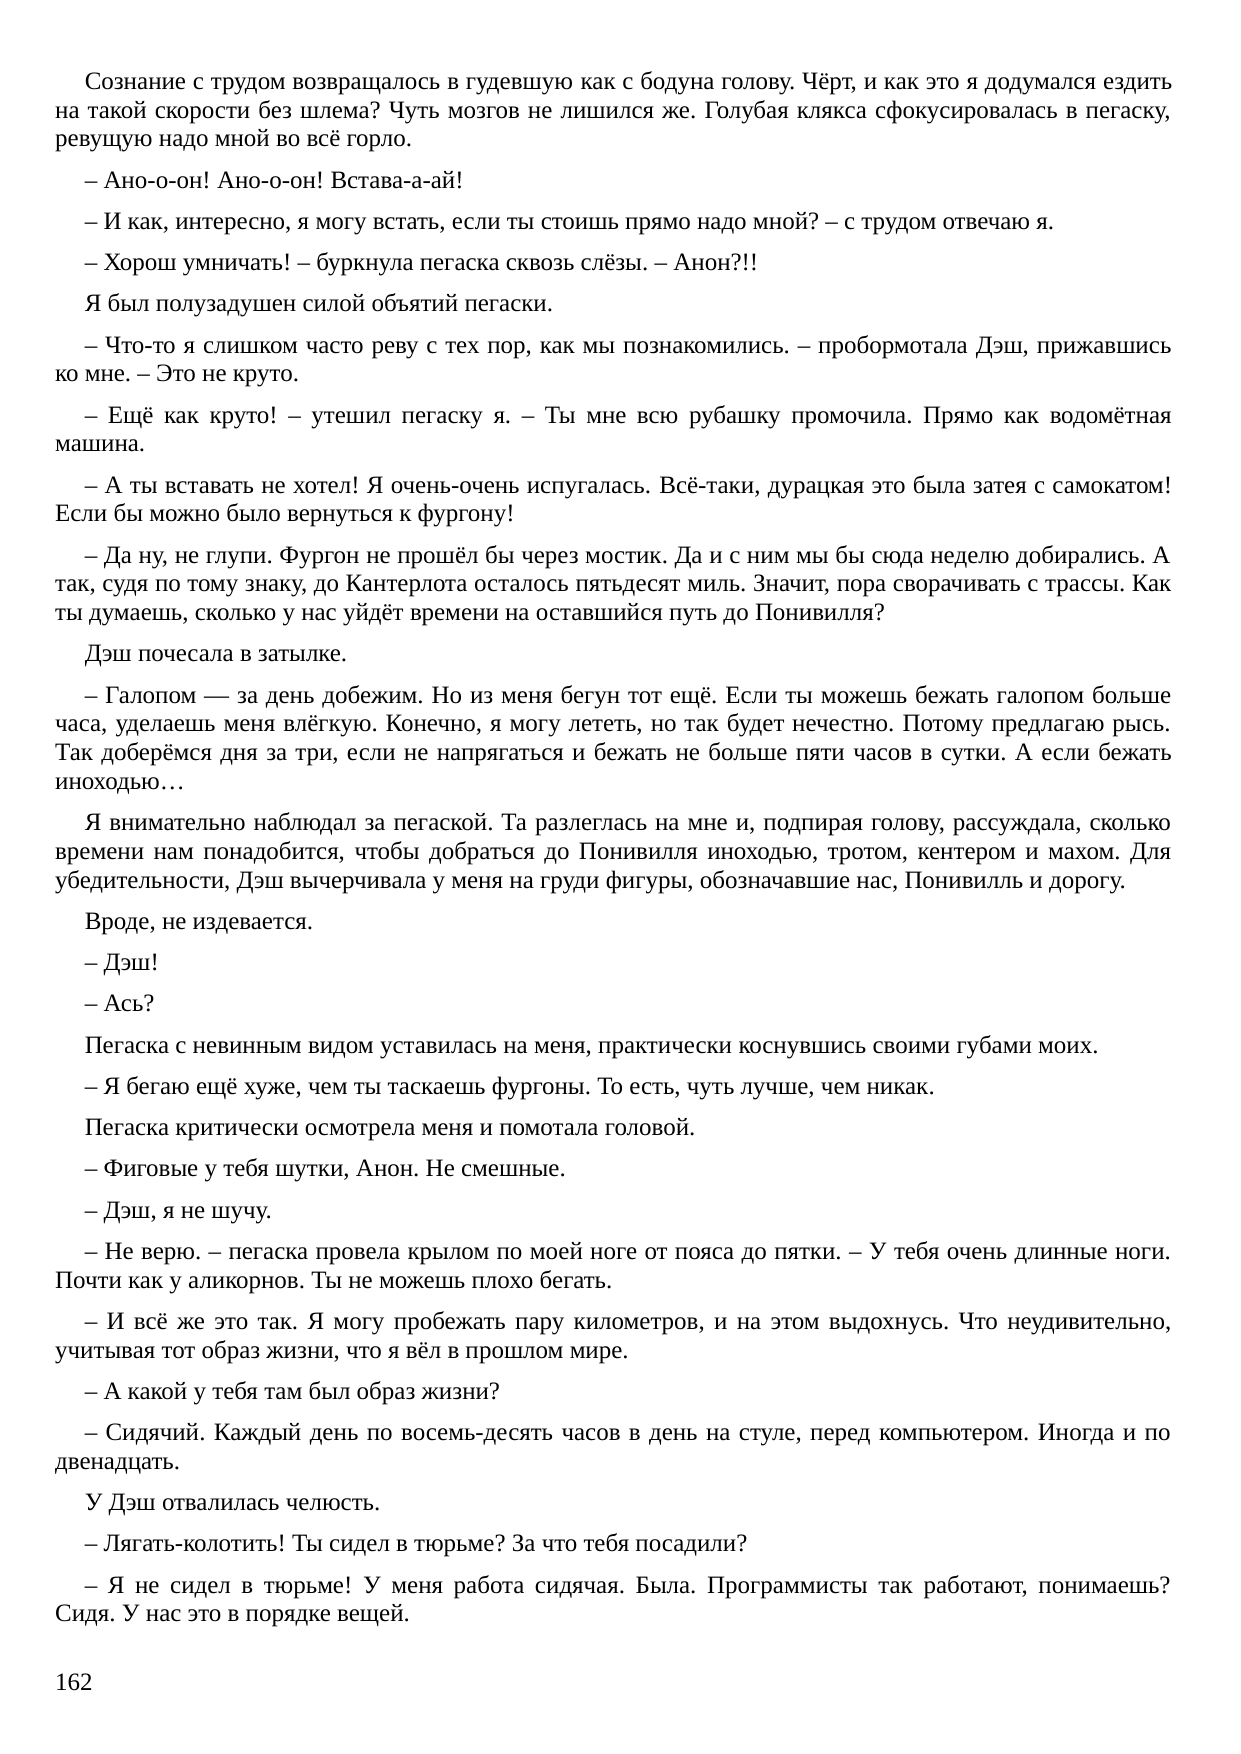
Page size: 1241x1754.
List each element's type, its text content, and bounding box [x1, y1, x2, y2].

text – Да ну, не глупи. Фургон не прошёл бы через мостик. Да и с ним мы бы сюда неделю добирались. А так, судя по тому знаку, до Кантерлота осталось пятьдесят миль. Значит, пора сворачивать с трассы. Как ты думаешь, сколько у нас уйдёт времени на оставшийся путь до Понивилля? [55, 540, 1173, 626]
text У Дэш отвалилась челюсть. [55, 1487, 1173, 1516]
text – Ась? [55, 988, 1173, 1017]
text – Фиговые у тебя шутки, Анон. Не смешные. [55, 1153, 1173, 1182]
text – Ещё как круто! – утешил пегаску я. – Ты мне всю рубашку промочила. Прямо как водомётная машина. [55, 400, 1173, 457]
text Дэш почесала в затылке. [55, 638, 1173, 667]
text – Сидячий. Каждый день по восемь-десять часов в день на стуле, перед компьютером. Иногда и по двенадцать. [55, 1417, 1173, 1475]
text – Не верю. – пегаска провела крылом по моей ноге от пояса до пятки. – У тебя очень длинные ноги. Почти как у аликорнов. Ты не можешь плохо бегать. [55, 1236, 1173, 1293]
text – А какой у тебя там был образ жизни? [55, 1376, 1173, 1405]
text – Лягать-колотить! Ты сидел в тюрьме? За что тебя посадили? [55, 1528, 1173, 1557]
text – И как, интересно, я могу встать, если ты стоишь прямо надо мной? – с трудом отвечаю я. [55, 206, 1173, 235]
text – Ано-о-он! Ано-о-он! Встава-а-ай! [55, 165, 1173, 193]
text – А ты вставать не хотел! Я очень-очень испугалась. Всё-таки, дурацкая это была затея с самокатом! Если бы можно было вернуться к фургону! [55, 470, 1173, 527]
text – Я бегаю ещё хуже, чем ты таскаешь фургоны. То есть, чуть лучше, чем никак. [55, 1071, 1173, 1100]
text Вроде, не издевается. [55, 906, 1173, 935]
text Сознание с трудом возвращалось в гудевшую как с бодуна голову. Чёрт, и как это я додумался ездить на такой скорости без шлема? Чуть мозгов не лишился же. Голубая клякса сфокусировалась в пегаску, ревущую надо мной во всё горло. [55, 66, 1173, 152]
text – Что-то я слишком часто реву с тех пор, как мы познакомились. – пробормотала Дэш, прижавшись ко мне. – Это не круто. [55, 330, 1173, 387]
text – И всё же это так. Я могу пробежать пару километров, и на этом выдохнусь. Что неудивительно, учитывая тот образ жизни, что я вёл в прошлом мире. [55, 1306, 1173, 1363]
text Я был полузадушен силой объятий пегаски. [55, 288, 1173, 317]
text Пегаска с невинным видом уставилась на меня, практически коснувшись своими губами моих. [55, 1030, 1173, 1058]
text – Хорош умничать! – буркнула пегаска сквозь слёзы. – Анон?!! [55, 247, 1173, 276]
text Я внимательно наблюдал за пегаской. Та разлеглась на мне и, подпирая голову, рассуждала, сколько времени нам понадобится, чтобы добраться до Понивилля иноходью, тротом, кентером и махом. Для убедительности, Дэш вычерчивала у меня на груди фигуры, обозначавшие нас, Понивилль и дорогу. [55, 807, 1173, 893]
text – Дэш! [55, 947, 1173, 976]
text Пегаска критически осмотрела меня и помотала головой. [55, 1112, 1173, 1141]
text – Дэш, я не шучу. [55, 1195, 1173, 1223]
text – Галопом — за день добежим. Но из меня бегун тот ещё. Если ты можешь бежать галопом больше часа, уделаешь меня влёгкую. Конечно, я могу лететь, но так будет нечестно. Потому предлагаю рысь. Так доберёмся дня за три, если не напрягаться и бежать не больше пяти часов в сутки. А если бежать иноходью… [55, 680, 1173, 795]
text – Я не сидел в тюрьме! У меня работа сидячая. Была. Программисты так работают, понимаешь? Сидя. У нас это в порядке вещей. [55, 1570, 1173, 1627]
